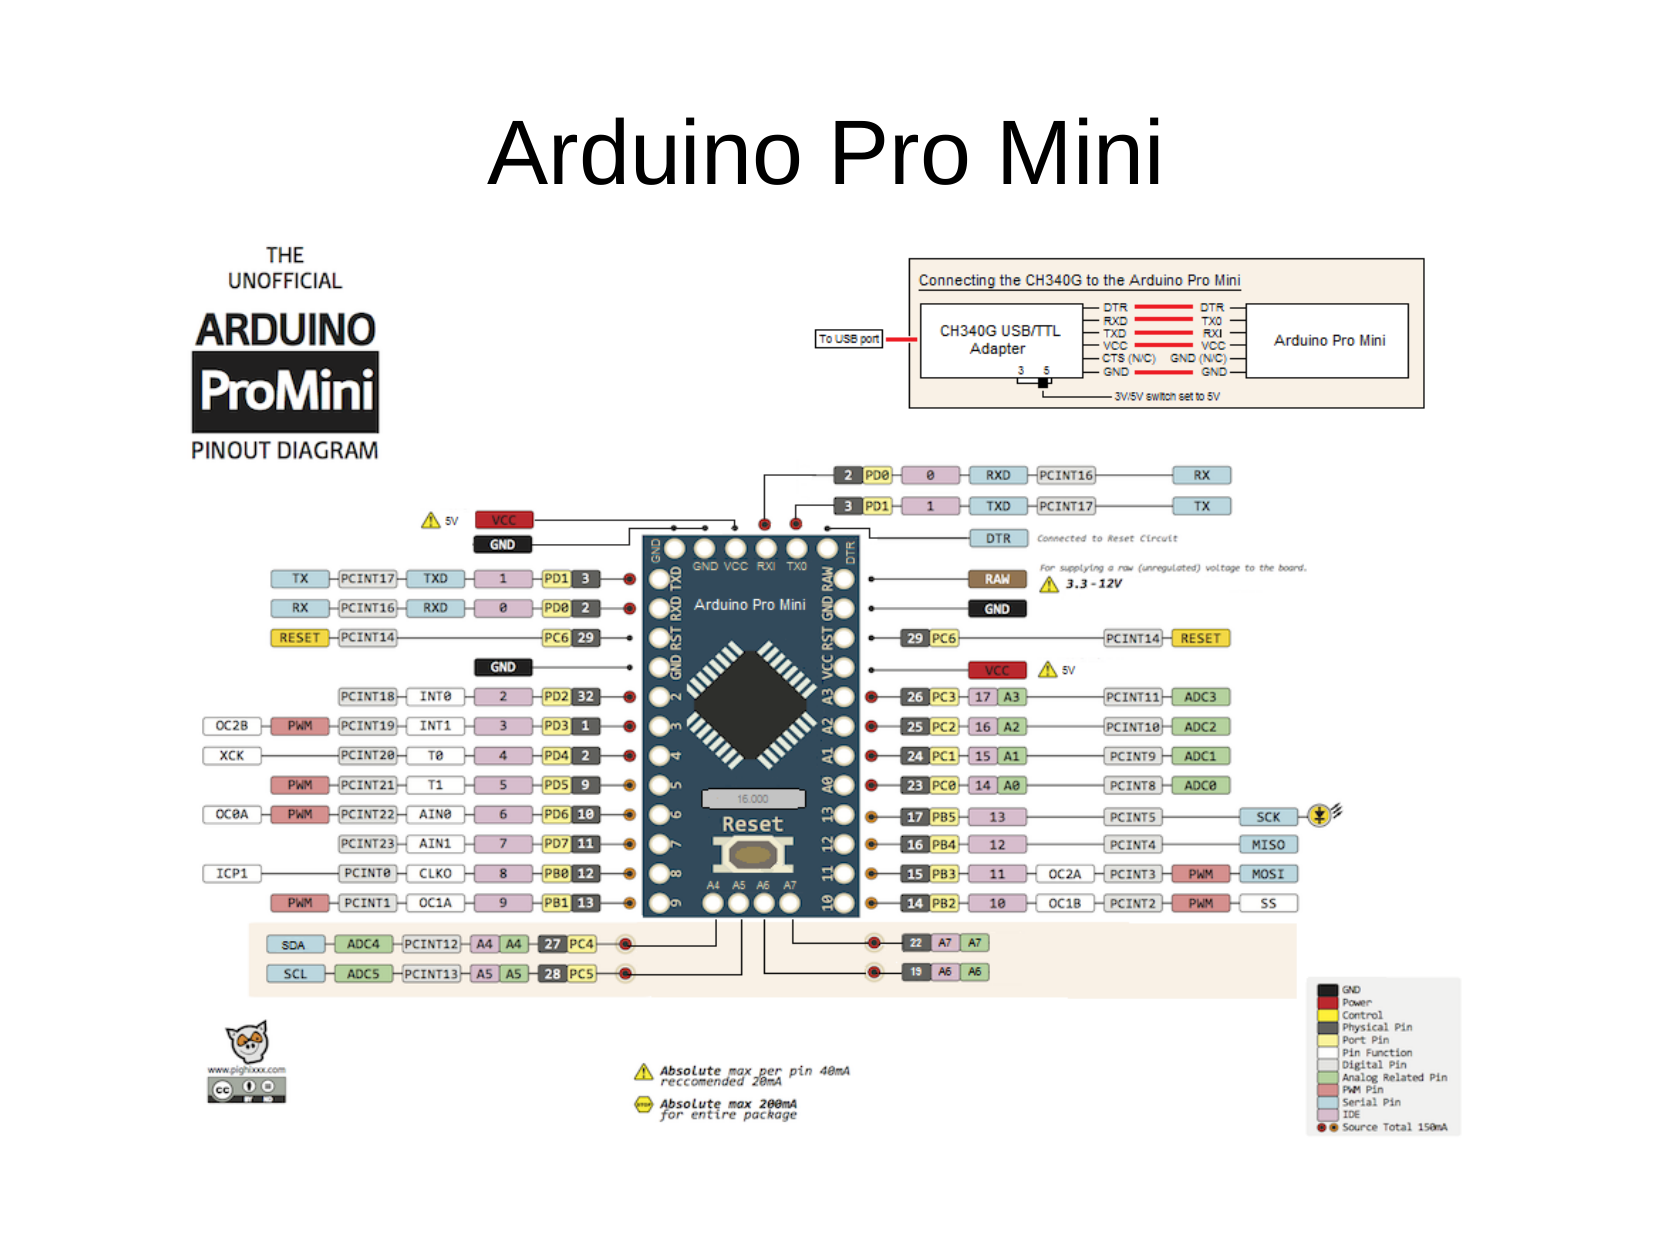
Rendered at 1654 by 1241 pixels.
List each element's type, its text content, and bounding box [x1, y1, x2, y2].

picture [120, 224, 1486, 1156]
title Arduino Pro Mini [82, 49, 1571, 257]
